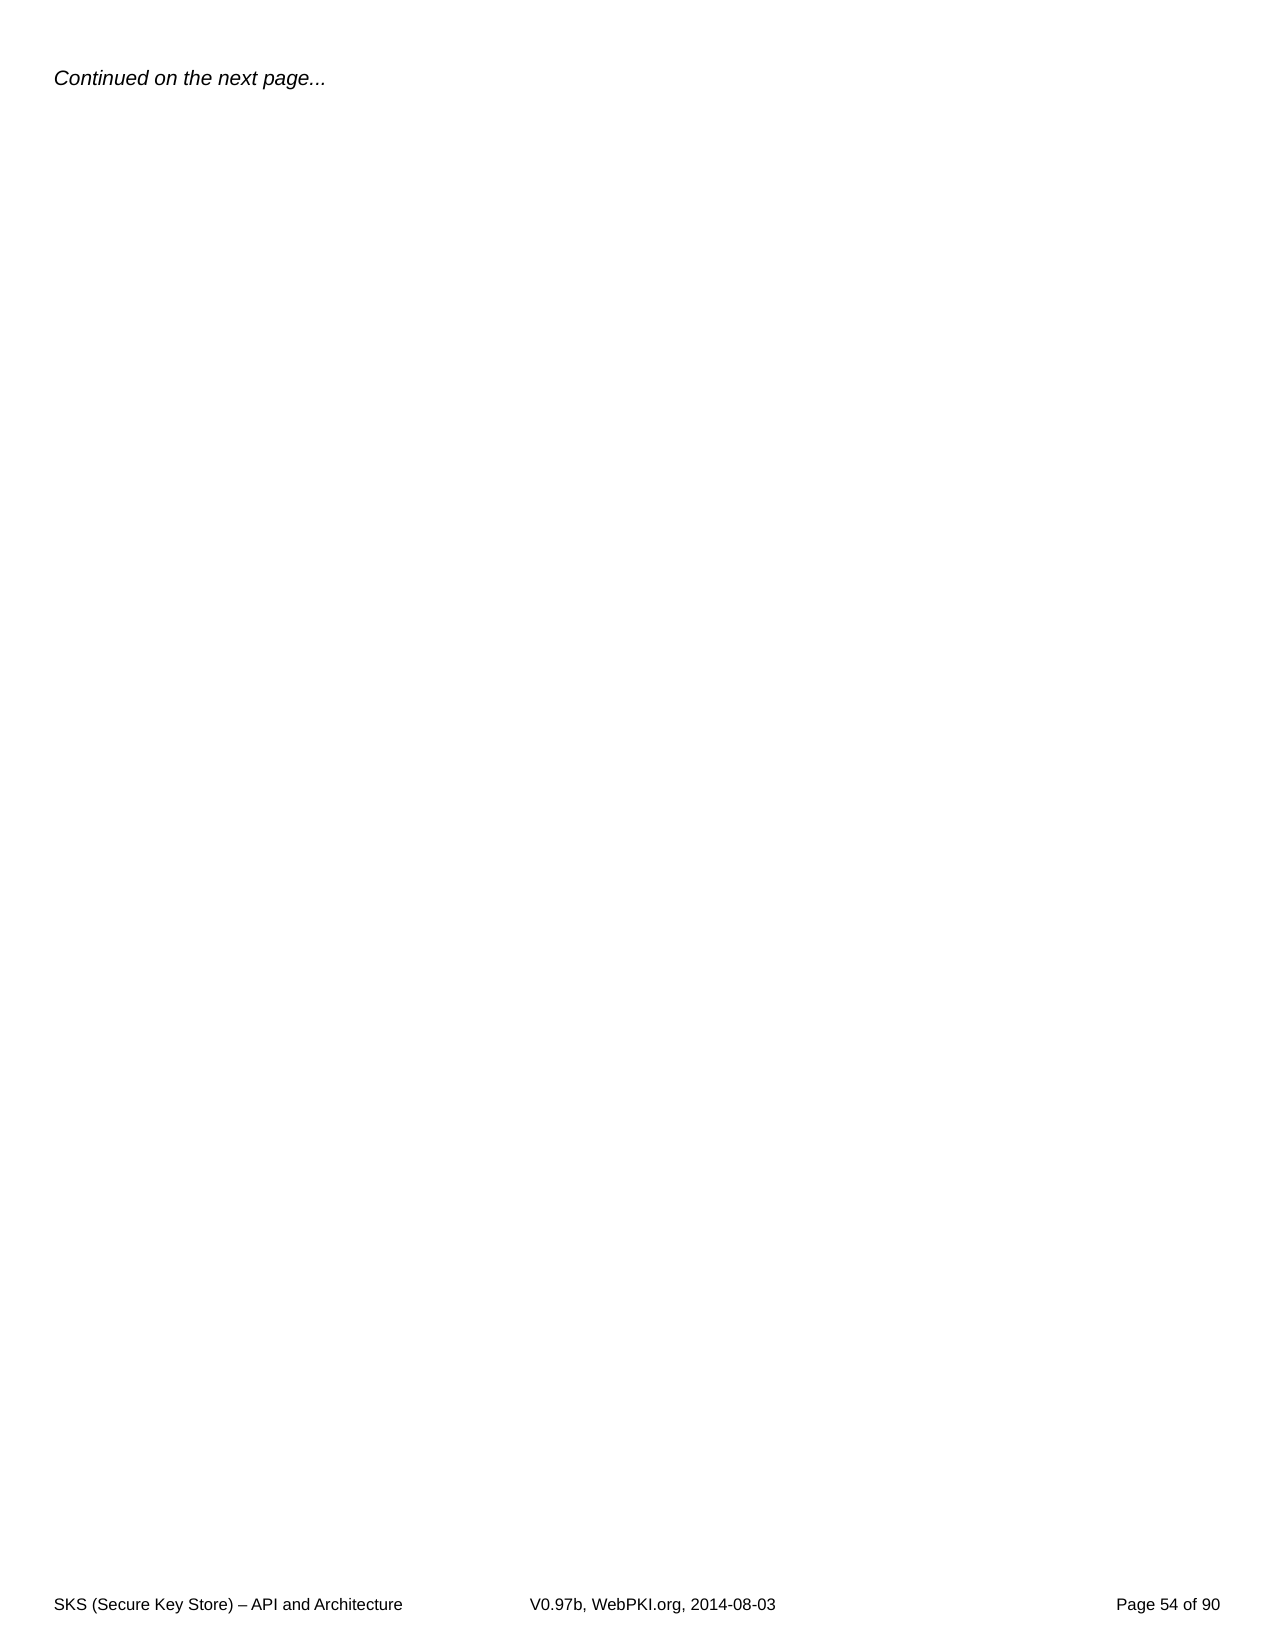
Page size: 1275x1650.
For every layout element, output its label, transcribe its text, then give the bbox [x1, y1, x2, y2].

text Continued on the next page... [54, 66, 1221, 90]
